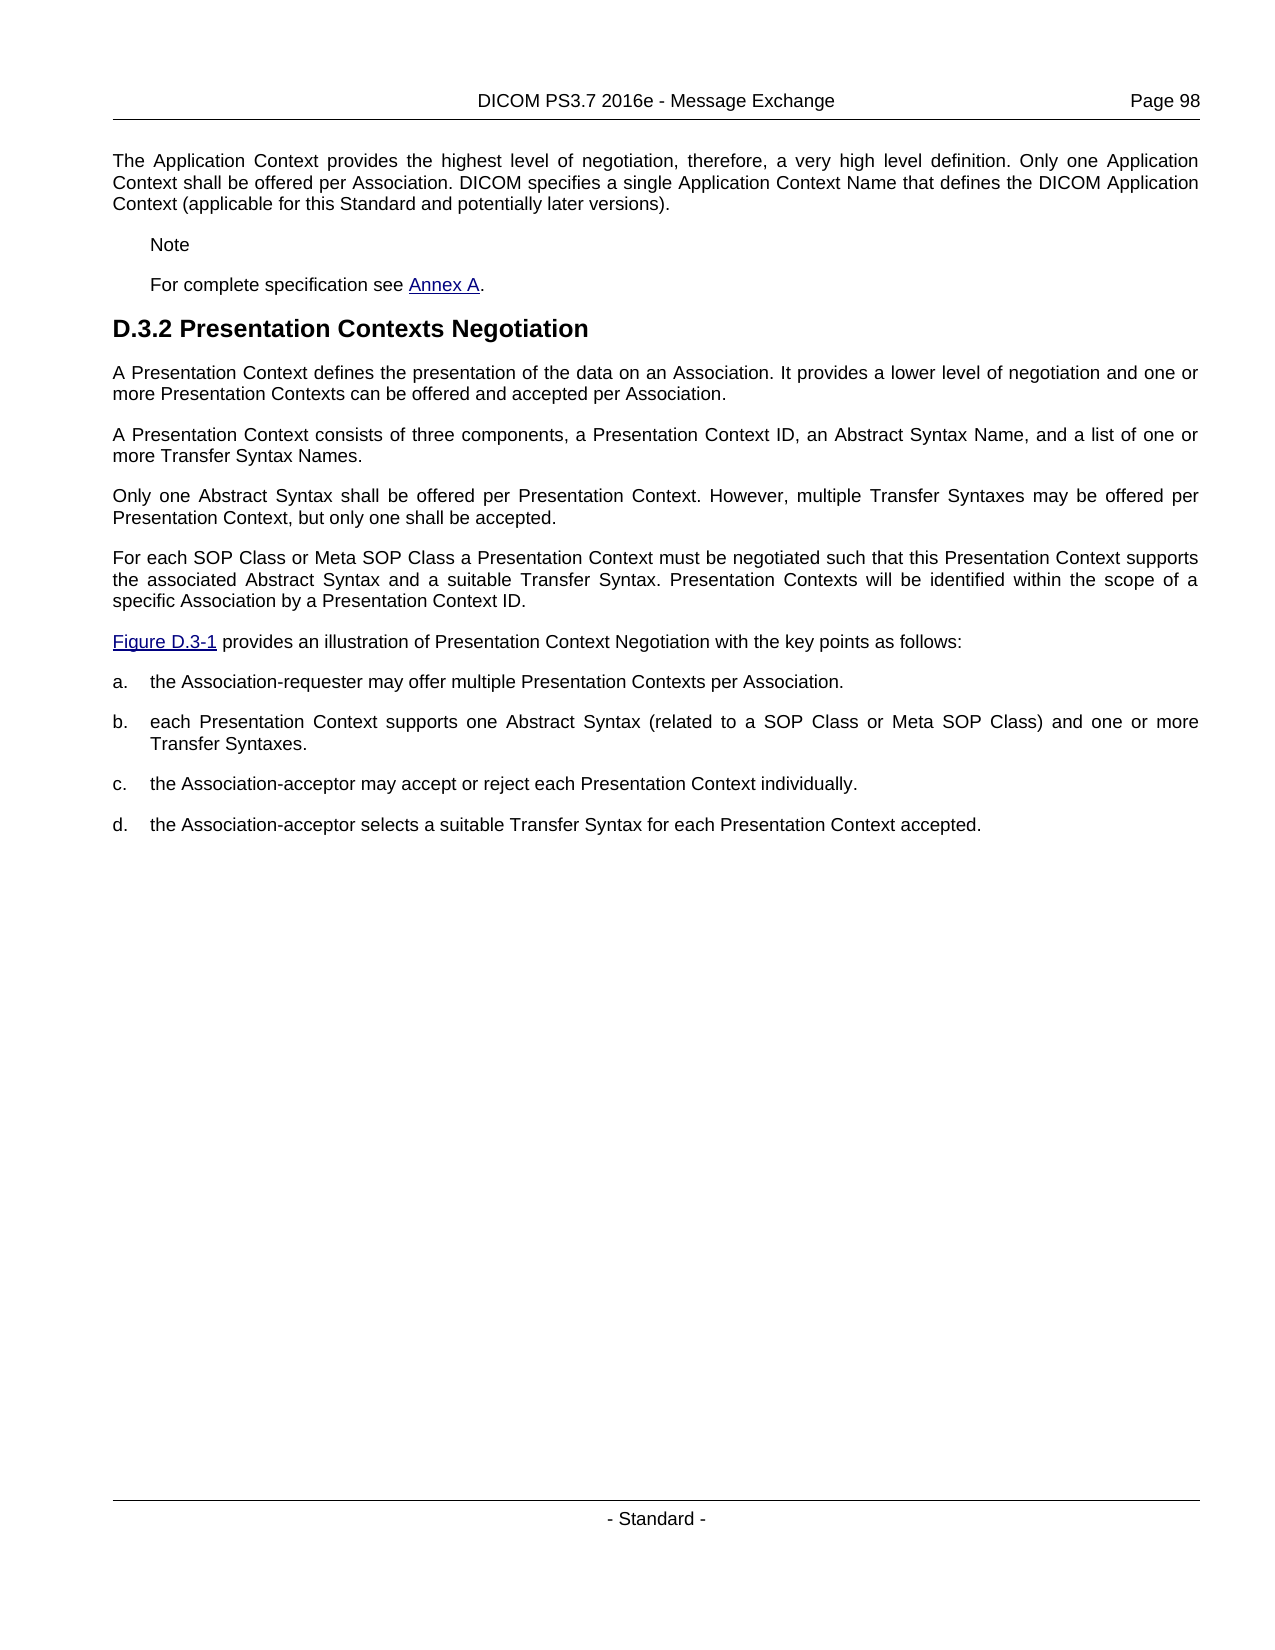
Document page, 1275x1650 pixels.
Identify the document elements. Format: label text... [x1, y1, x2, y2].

text The Application Context provides the highest level of negotiation, therefore, a very high level definition. Only one Application Context shall be offered per Association. DICOM specifies a single Application Context Name that defines the DICOM Application Context (applicable for this Standard and potentially later versions). [112, 150, 1200, 215]
list the Association-acceptor selects a suitable Transfer Syntax for each Presentation Context accepted. [112, 813, 1200, 835]
text Figure D.3-1 provides an illustration of Presentation Context Negotiation with the key points as follows: [112, 631, 1200, 652]
list each Presentation Context supports one Abstract Syntax (related to a SOP Class or Meta SOP Class) and one or more Transfer Syntaxes. [112, 711, 1200, 754]
text Only one Abstract Syntax shall be offered per Presentation Context. However, multiple Transfer Syntaxes may be offered per Presentation Context, but only one shall be accepted. [112, 485, 1200, 528]
text For each SOP Class or Meta SOP Class a Presentation Context must be negotiated such that this Presentation Context supports the associated Abstract Syntax and a suitable Transfer Syntax. Presentation Contexts will be identified within the scope of a specific Association by a Presentation Context ID. [112, 547, 1200, 612]
list the Association-acceptor may accept or reject each Presentation Context individually. [112, 773, 1200, 795]
text For complete specification see Annex A. [150, 274, 1162, 295]
text A Presentation Context consists of three components, a Presentation Context ID, an Abstract Syntax Name, and a list of one or more Transfer Syntax Names. [112, 423, 1200, 467]
list the Association-requester may offer multiple Presentation Contexts per Association. [112, 671, 1200, 692]
text Note [150, 233, 1162, 255]
text D.3.2 Presentation Contexts Negotiation [112, 314, 1200, 343]
text A Presentation Context defines the presentation of the data on an Association. It provides a lower level of negotiation and one or more Presentation Contexts can be offered and accepted per Association. [112, 362, 1200, 405]
